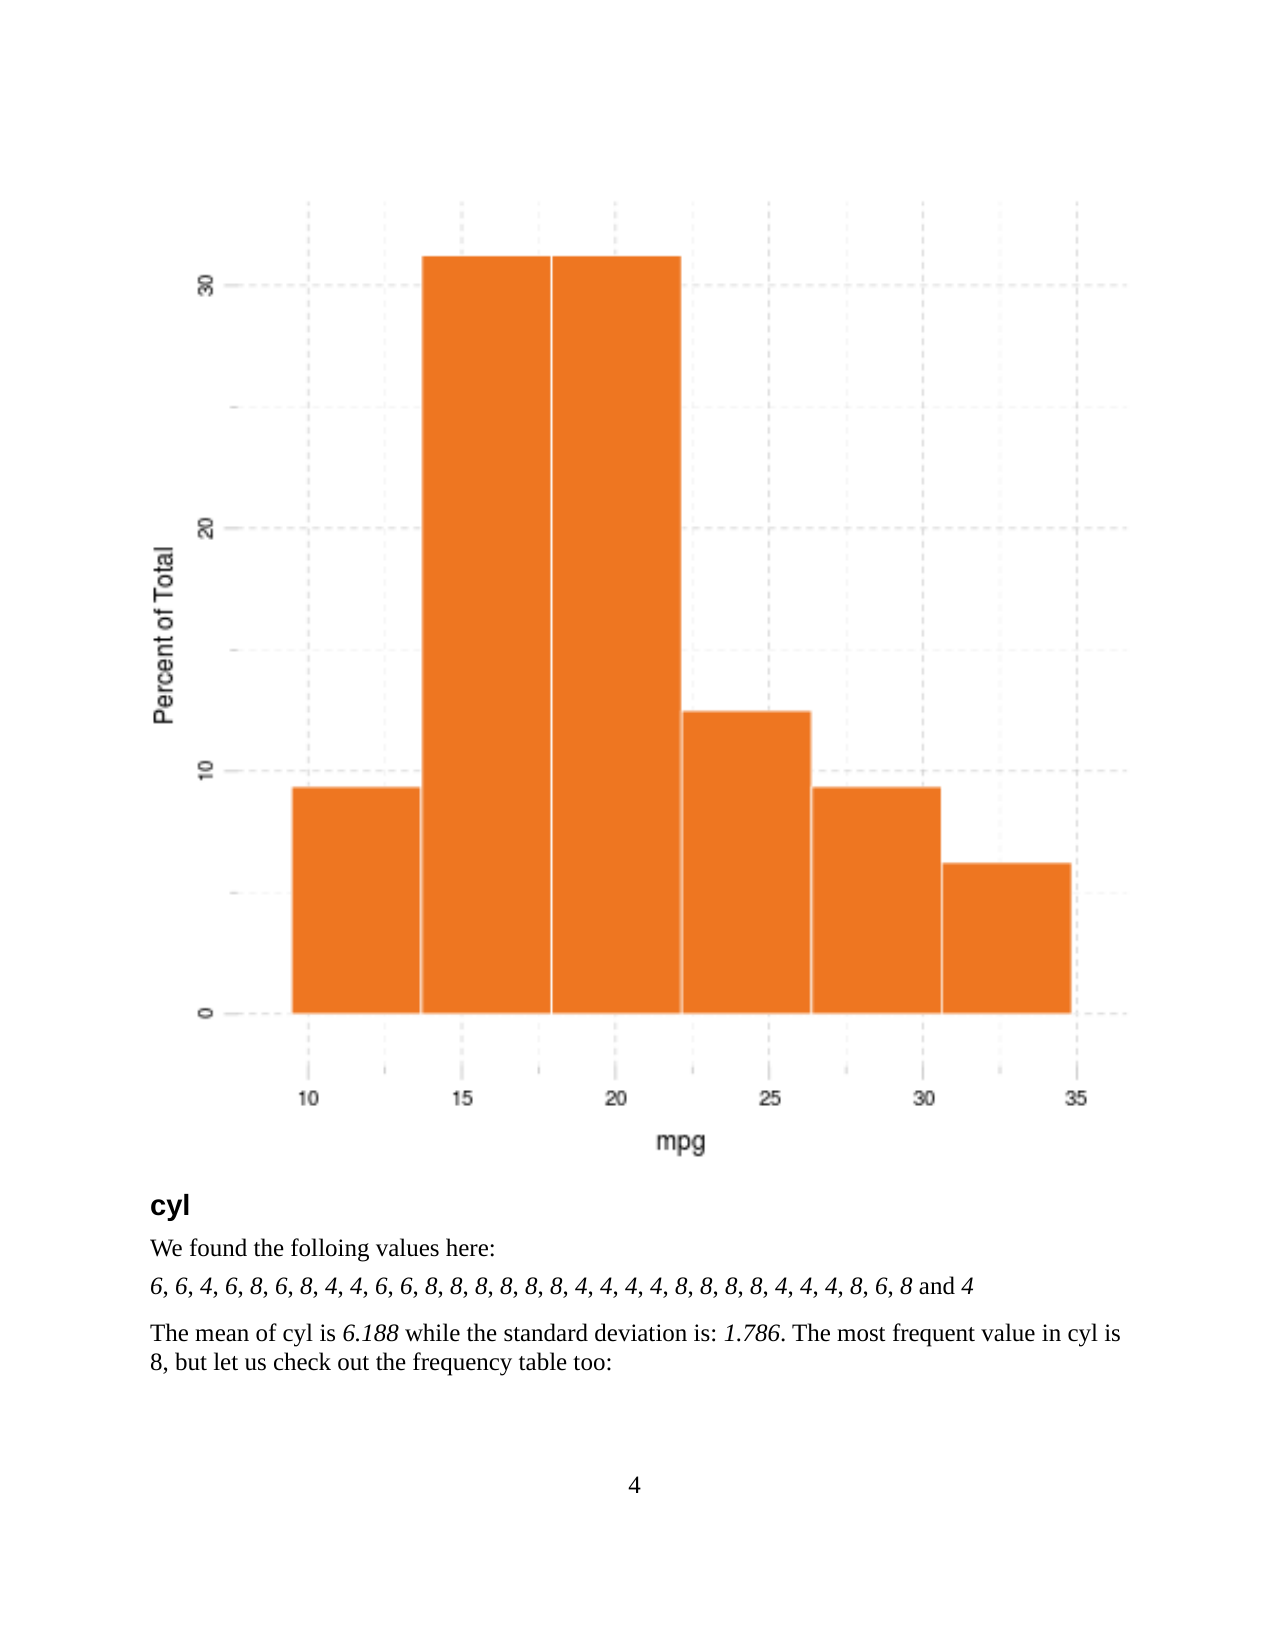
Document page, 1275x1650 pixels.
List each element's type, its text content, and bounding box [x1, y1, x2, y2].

text 6, 6, 4, 6, 8, 6, 8, 4, 4, 6, 6, 8, 8, 8, 8, 8, 8, 4, 4, 4, 4, 8, 8, 8, 8, 4, 4, 4, 8, 6, 8 and 4 [150, 1271, 1125, 1300]
text We found the folloing values here: [150, 1233, 1125, 1262]
picture [150, 150, 1163, 1163]
text The mean of cyl is 6.188 while the standard deviation is: 1.786. The most frequent value in cyl is 8, but let us check out the frequency table too: [150, 1318, 1125, 1375]
subtitle cyl [150, 1187, 1125, 1221]
